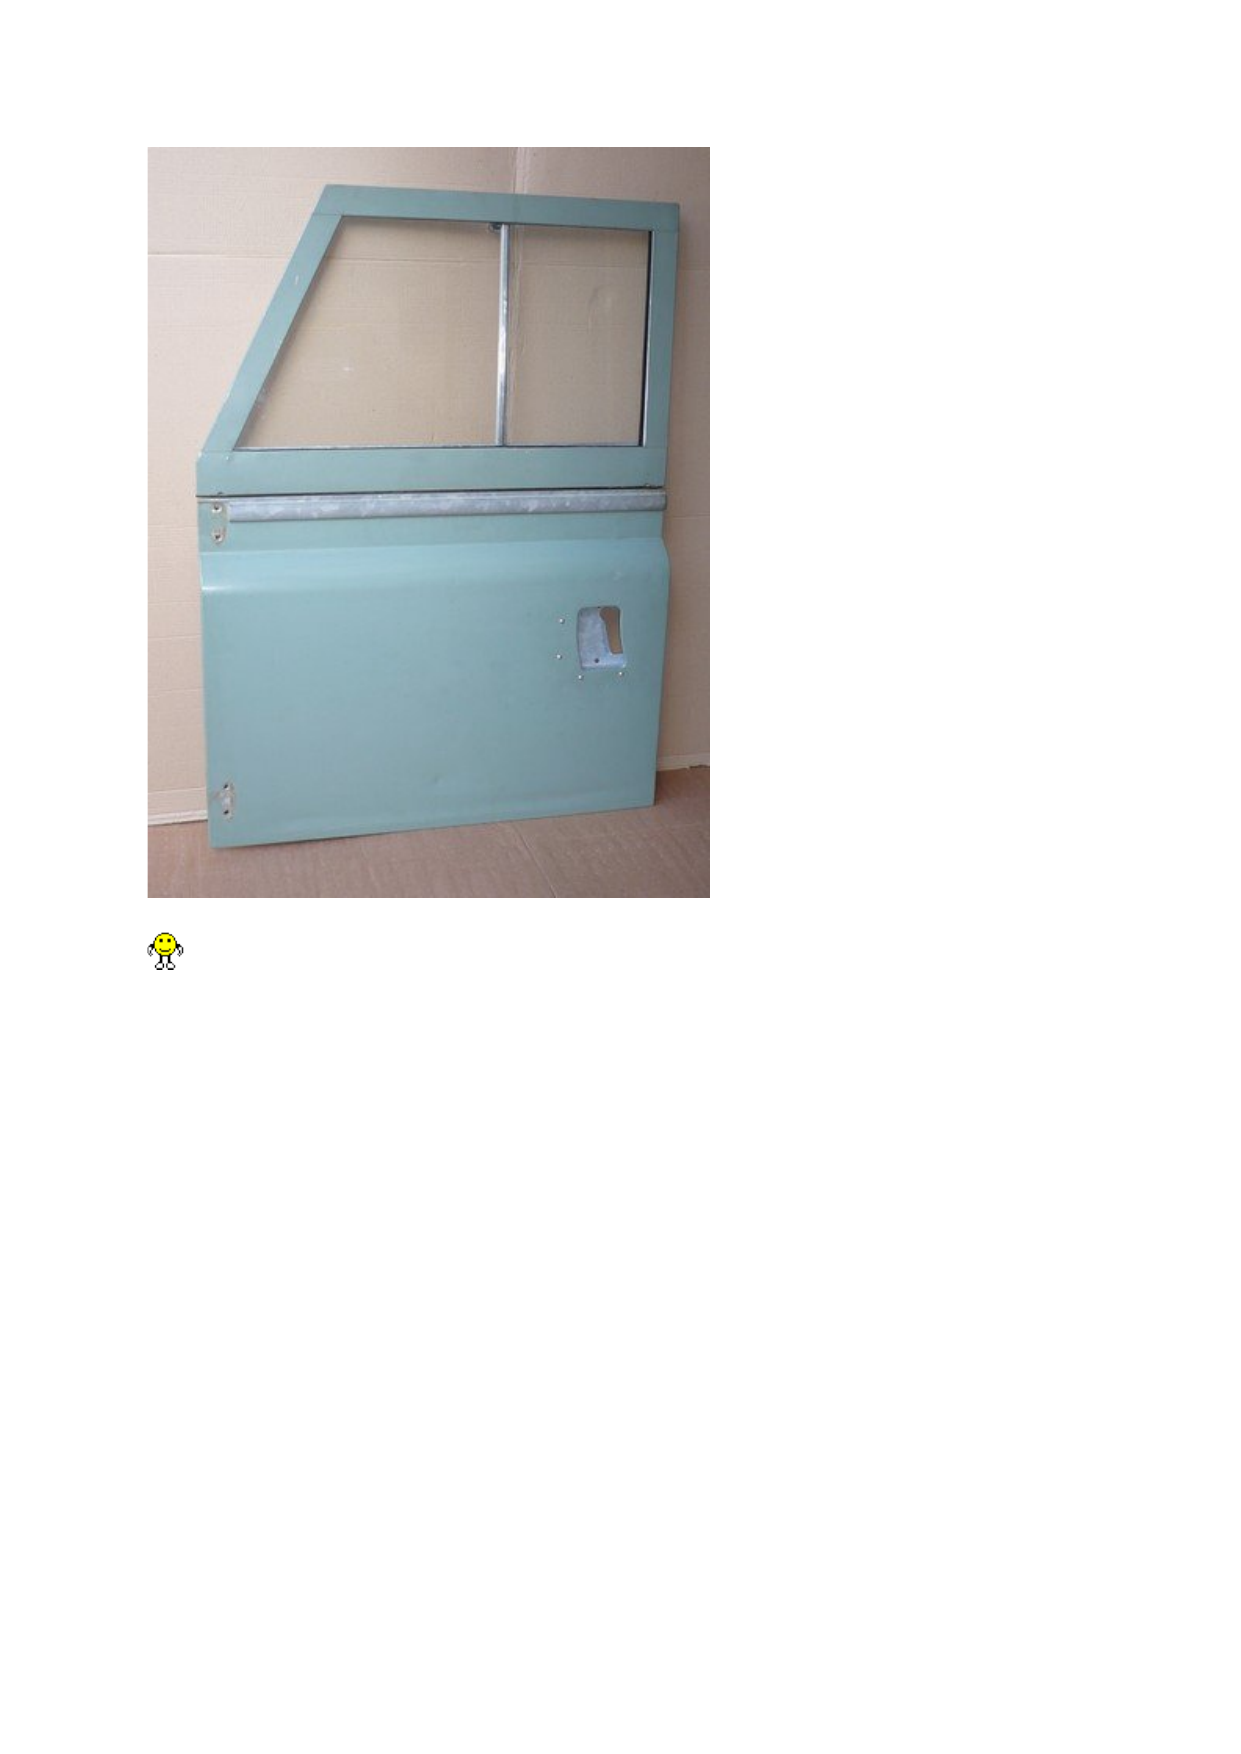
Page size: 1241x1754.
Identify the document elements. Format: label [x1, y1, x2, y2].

picture [147, 147, 710, 898]
picture [147, 923, 187, 970]
